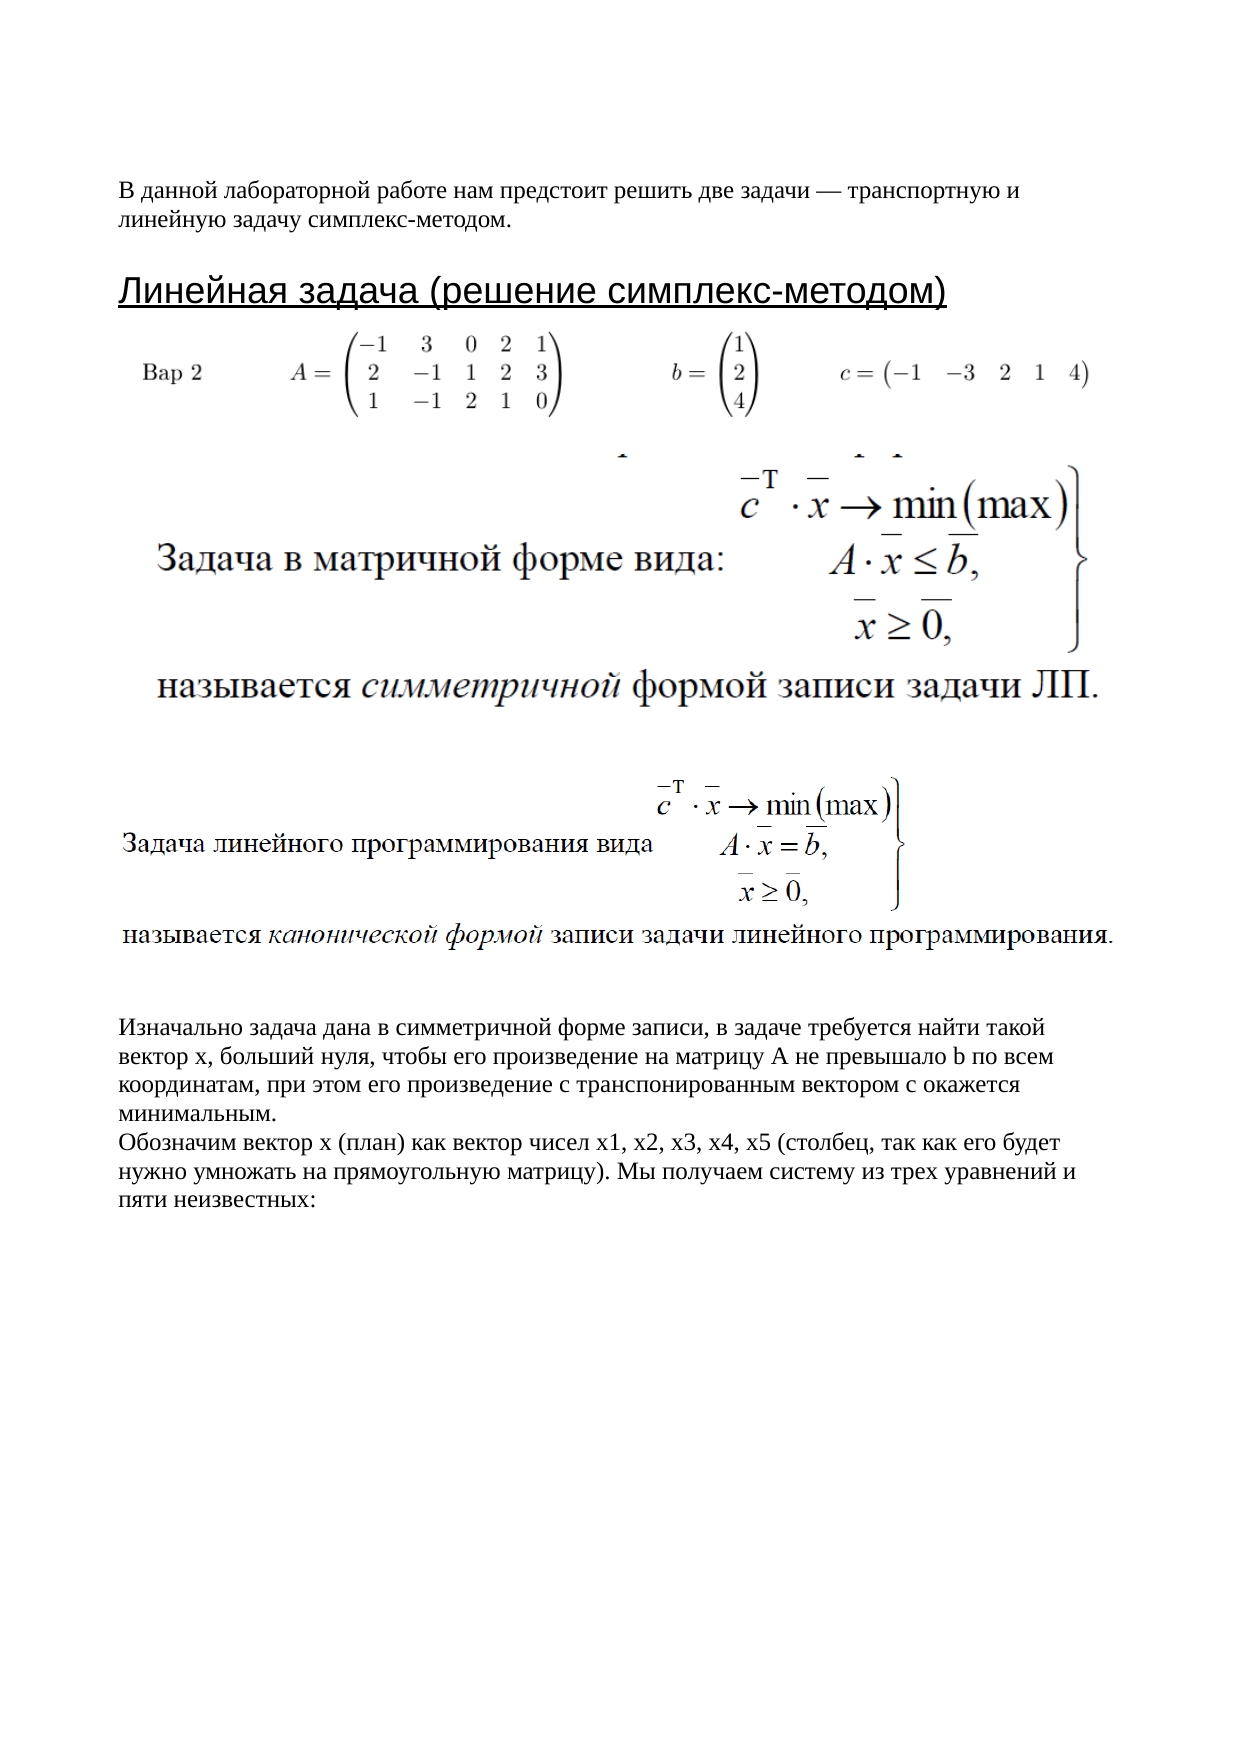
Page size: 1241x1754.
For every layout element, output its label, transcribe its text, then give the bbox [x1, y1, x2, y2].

picture [104, 310, 1122, 717]
text Изначально задача дана в симметричной форме записи, в задаче требуется найти такой вектор х, больший нуля, чтобы его произведение на матрицу А не превышало b по всем координатам, при этом его произведение с транспонированным вектором с окажется минимальным. [118, 1012, 1122, 1127]
text Обозначим вектор х (план) как вектор чисел х1, х2, х3, х4, х5 (столбец, так как его будет нужно умножать на прямоугольную матрицу). Мы получаем систему из трех уравнений и пяти неизвестных: [118, 1127, 1122, 1213]
text Линейная задача (решение симплекс-методом) [118, 268, 1122, 311]
text В данной лабораторной работе нам предстоит решить две задачи — транспортную и линейную задачу симплекс-методом. [118, 176, 1122, 233]
picture [118, 774, 1123, 955]
